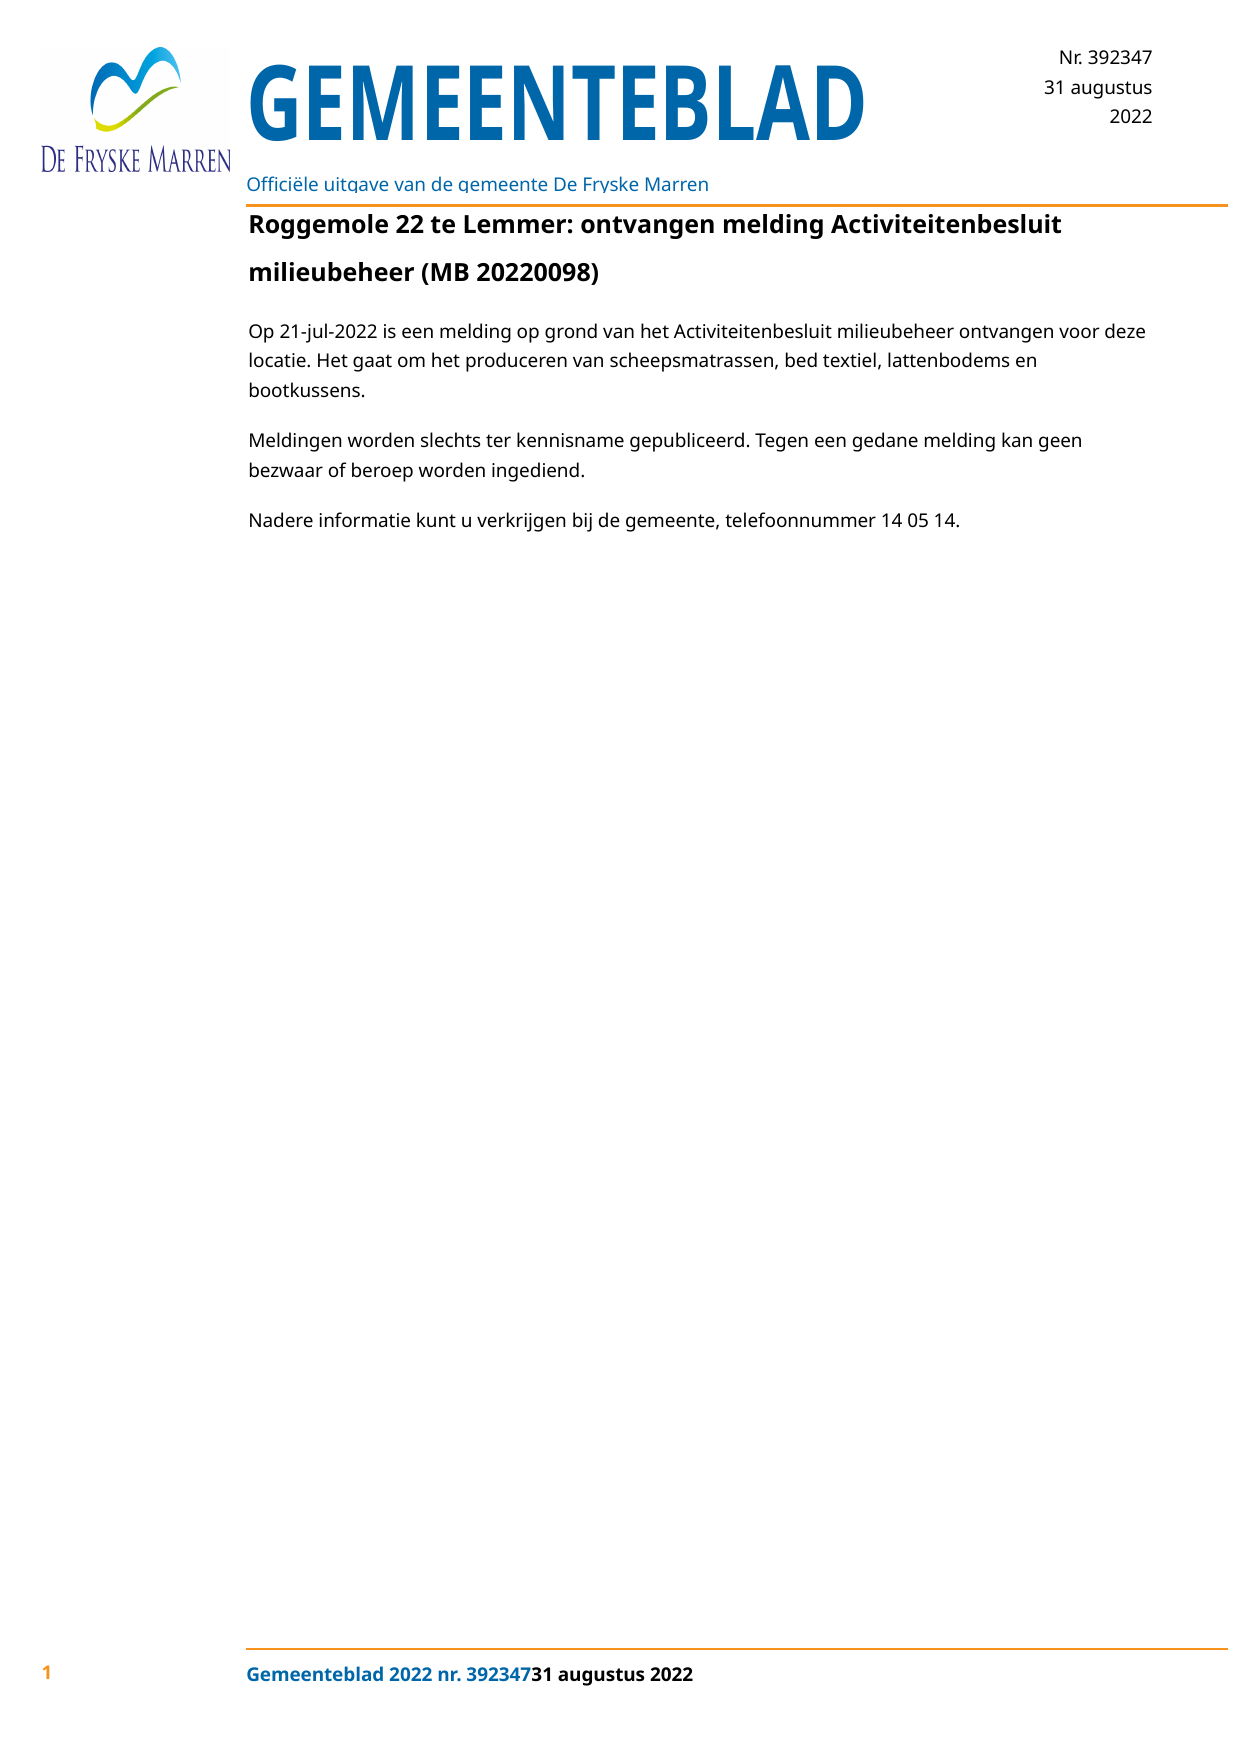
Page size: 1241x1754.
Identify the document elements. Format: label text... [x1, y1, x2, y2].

text Meldingen worden slechts ter kennisname gepubliceerd. Tegen een gedane melding kan geen bezwaar of beroep worden ingediend. [248, 427, 1152, 483]
text Nadere informatie kunt u verkrijgen bij de gemeente, telefoonnummer 14 05 14. [248, 507, 1152, 533]
picture [41, 47, 231, 172]
text Roggemole 22 te Lemmer: ontvangen melding Activiteitenbesluit milieubeheer (MB 20220098) [248, 207, 1152, 288]
text Op 21-jul-2022 is een melding op grond van het Activiteitenbesluit milieubeheer ontvangen voor deze locatie. Het gaat om het produceren van scheepsmatrassen, bed textiel, lattenbodems en bootkussens. [248, 318, 1152, 403]
